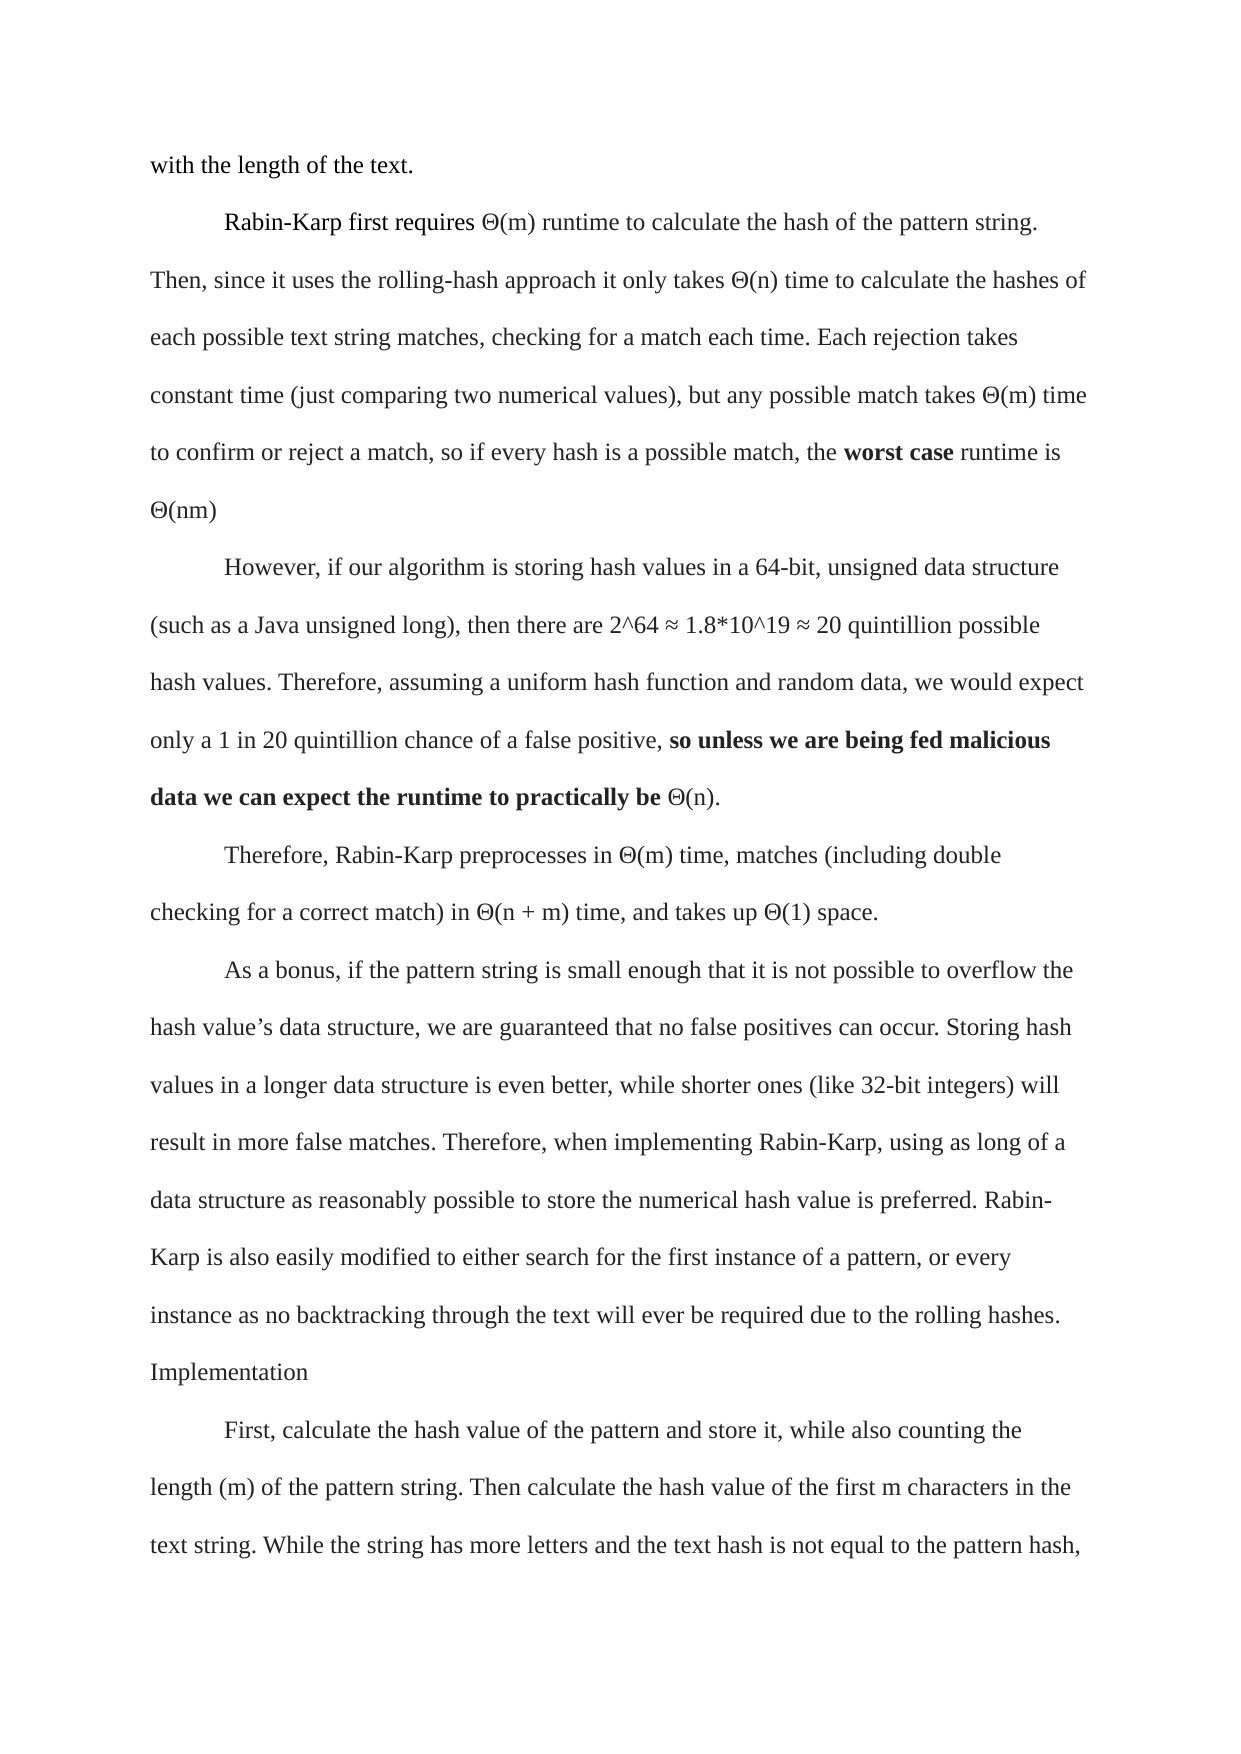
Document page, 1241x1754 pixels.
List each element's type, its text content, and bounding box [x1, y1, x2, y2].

text with the length of the text. [150, 150, 1091, 179]
text Therefore, Rabin-Karp preprocesses in Θ(m) time, matches (including double checking for a correct match) in Θ(n + m) time, and takes up Θ(1) space. [150, 840, 1091, 926]
text Implementation [150, 1357, 1091, 1386]
text However, if our algorithm is storing hash values in a 64-bit, unsigned data structure (such as a Java unsigned long), then there are 2^64 ≈ 1.8*10^19 ≈ 20 quintillion possible hash values. Therefore, assuming a uniform hash function and random data, we would expect only a 1 in 20 quintillion chance of a false positive, so unless we are being fed malicious data we can expect the runtime to practically be Θ(n). [150, 552, 1091, 811]
text As a bonus, if the pattern string is small enough that it is not possible to overflow the hash value’s data structure, we are guaranteed that no false positives can occur. Storing hash values in a longer data structure is even better, while shorter ones (like 32-bit integers) will result in more false matches. Therefore, when implementing Rabin-Karp, using as long of a data structure as reasonably possible to store the numerical hash value is preferred. Rabin-Karp is also easily modified to either search for the first instance of a pattern, or every instance as no backtracking through the text will ever be required due to the rolling hashes. [150, 955, 1091, 1329]
text First, calculate the hash value of the pattern and store it, while also counting the length (m) of the pattern string. Then calculate the hash value of the first m characters in the text string. While the string has more letters and the text hash is not equal to the pattern hash, [150, 1415, 1091, 1559]
text Rabin-Karp first requires Θ(m) runtime to calculate the hash of the pattern string. Then, since it uses the rolling-hash approach it only takes Θ(n) time to calculate the hashes of each possible text string matches, checking for a match each time. Each rejection takes constant time (just comparing two numerical values), but any possible match takes Θ(m) time to confirm or reject a match, so if every hash is a possible match, the worst case runtime is Θ(nm) [150, 207, 1091, 524]
